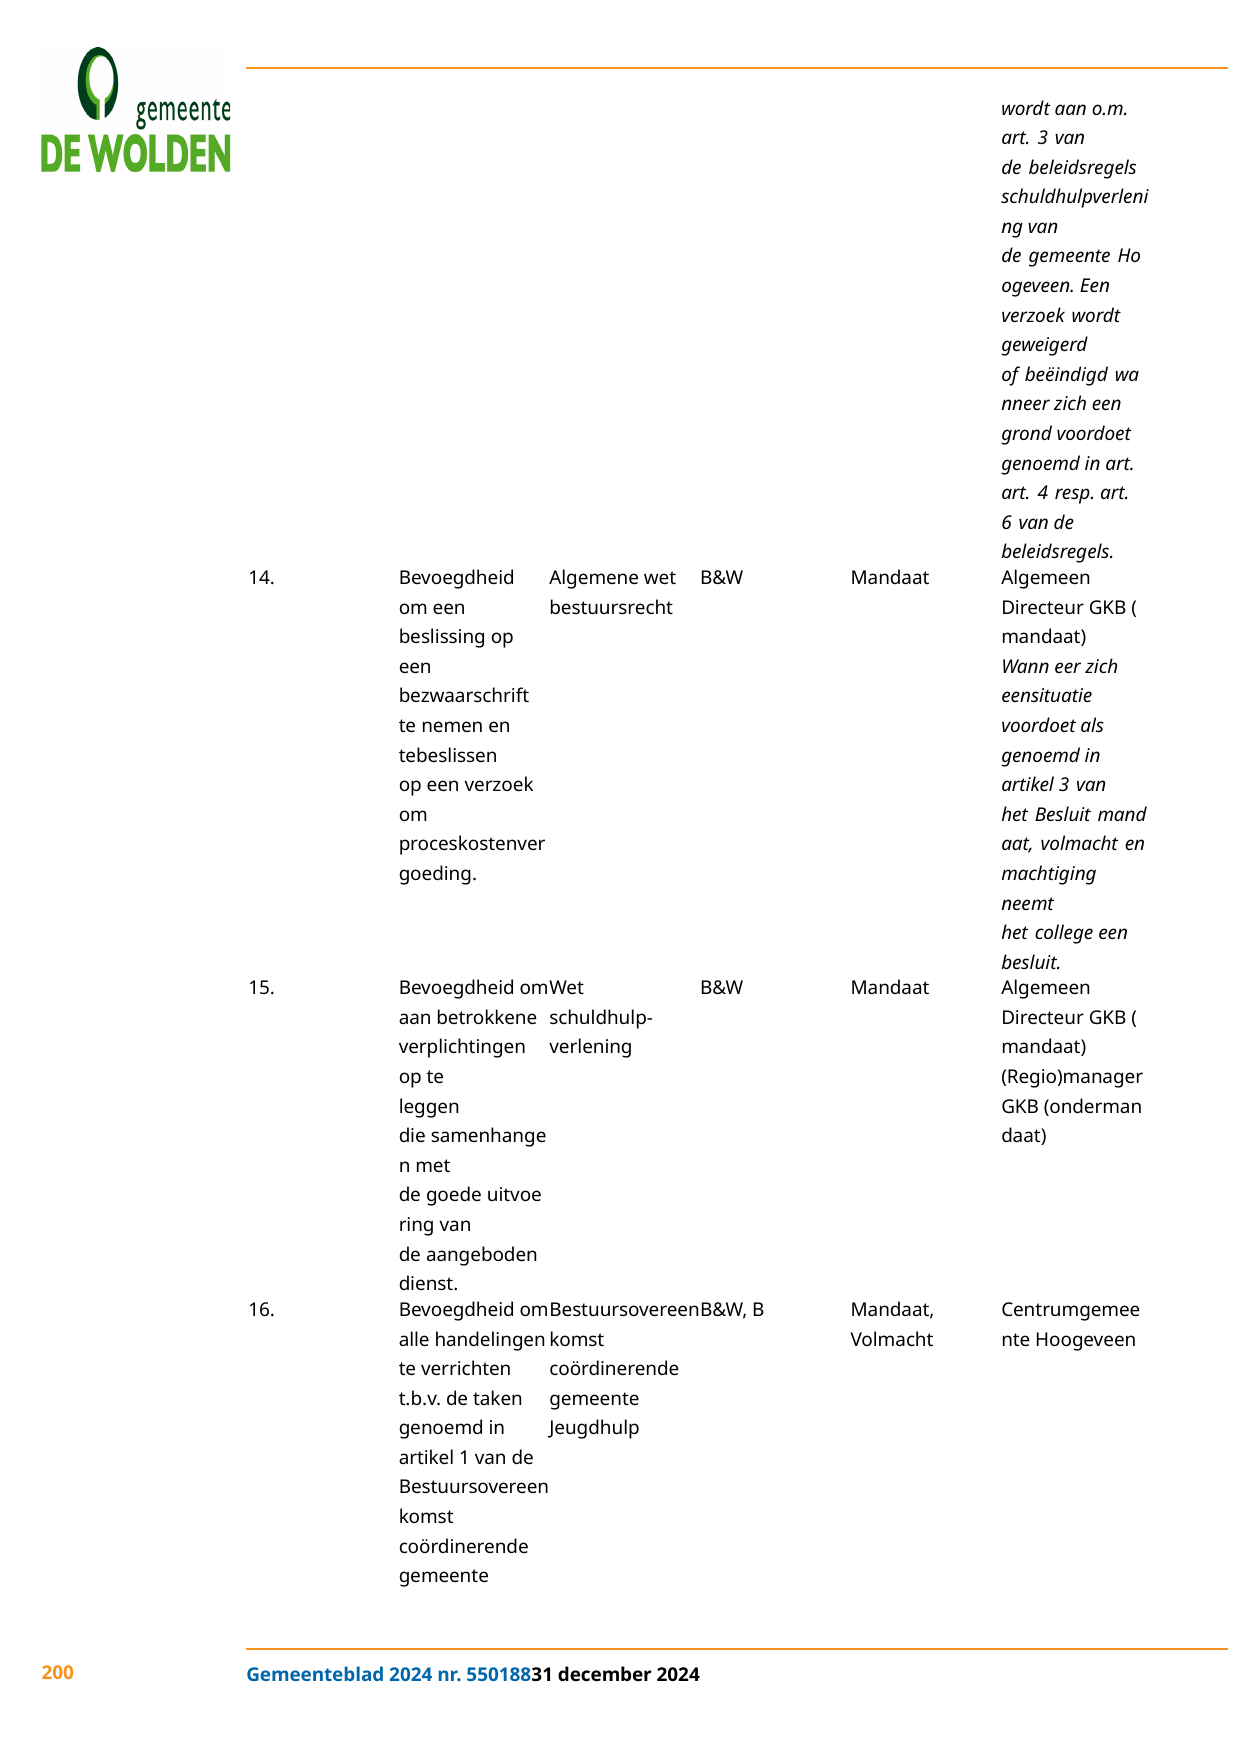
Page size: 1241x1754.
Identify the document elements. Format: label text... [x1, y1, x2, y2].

table_cell Mandaat [850, 564, 1001, 974]
picture [41, 47, 231, 172]
table_cell Algemeen Directeur GKB (mandaat) (Regio)manager GKB (ondermandaat) [1001, 975, 1152, 1296]
table_cell Algemene wet bestuursrecht [549, 564, 700, 974]
table_cell [700, 95, 850, 564]
table_cell Centrumgemeente Hoogeveen [1001, 1296, 1152, 1588]
table_cell [549, 95, 700, 564]
table_cell Mandaat, Volmacht [850, 1296, 1001, 1588]
table_cell 14. [248, 564, 398, 974]
table_cell Algemeen Directeur GKB (mandaat) Wann eer zich eensituatie voordoet als genoemd in artikel 3 van het Besluit mandaat, volmacht en machtiging neemt het college een besluit. [1001, 564, 1152, 974]
table_cell B&W, B [700, 1296, 850, 1588]
table_cell Mandaat [850, 975, 1001, 1296]
table_cell 16. [248, 1296, 398, 1588]
table_cell Bevoegdheid om een beslissing op een bezwaarschrift te nemen en tebeslissen op een verzoek om proceskostenvergoeding. [399, 564, 549, 974]
table_cell Bevoegdheid om alle handelingen te verrichten t.b.v. de taken genoemd in artikel 1 van de Bestuursovereenkomst coördinerende gemeente [399, 1296, 549, 1588]
table_cell [850, 95, 1001, 564]
table_cell wordt aan o.m. art. 3 van de beleidsregels schuldhulpverlening van de gemeente Hoogeveen. Een verzoek wordt geweigerd of beëindigd wanneer zich een grond voordoet genoemd in art. art. 4 resp. art. 6 van de beleidsregels. [1001, 95, 1152, 564]
table_cell 15. [248, 975, 398, 1296]
table_cell [399, 95, 549, 564]
table_cell Bestuursovereenkomst coördinerende gemeente Jeugdhulp [549, 1296, 700, 1588]
table_cell Bevoegdheid om aan betrokkene verplichtingen op te leggen die samenhangen met de goede uitvoering van de aangeboden dienst. [399, 975, 549, 1296]
table_cell B&W [700, 564, 850, 974]
table_cell [248, 95, 398, 564]
table_cell B&W [700, 975, 850, 1296]
table_cell Wet schuldhulp- verlening [549, 975, 700, 1296]
